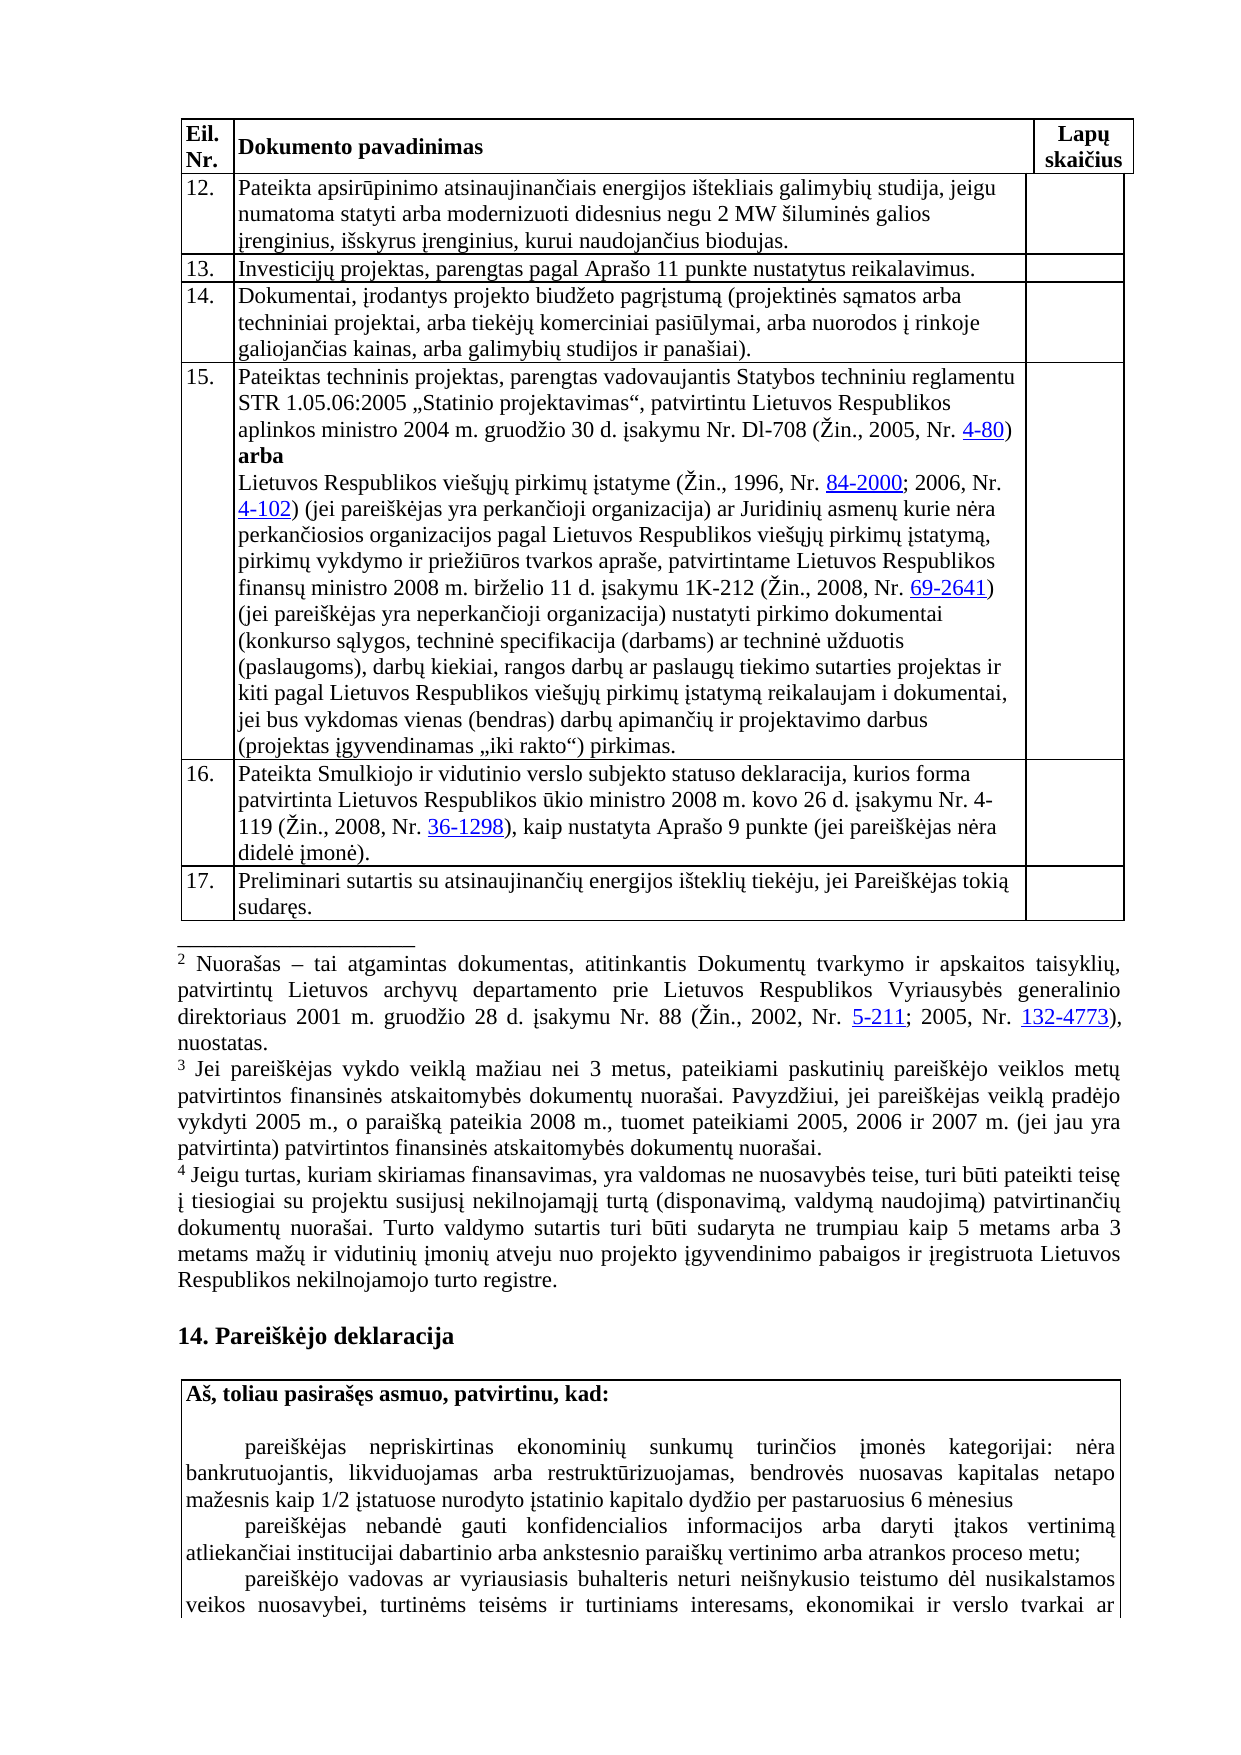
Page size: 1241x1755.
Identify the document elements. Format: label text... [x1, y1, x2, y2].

table_cell [1125, 174, 1133, 253]
table_cell Pateikta apsirūpinimo atsinaujinančiais energijos ištekliais galimybių studija, jeigu numatoma statyti arba modernizuoti didesnius negu 2 MW šiluminės galios įrenginius, išskyrus įrenginius, kurui naudojančius biodujas. [235, 174, 1025, 253]
text 3 Jei pareiškėjas vykdo veiklą mažiau nei 3 metus, pateikiami paskutinių pareiškėjo veiklos metų patvirtintos finansinės atskaitomybės dokumentų nuorašai. Pavyzdžiui, jei pareiškėjas veiklą pradėjo vykdyti 2005 m., o paraišką pateikia 2008 m., tuomet pateikiami 2005, 2006 ir 2007 m. (jei jau yra patvirtinta) patvirtintos finansinės atskaitomybės dokumentų nuorašai. [177, 1055, 1122, 1161]
table_header Aš, toliau pasirašęs asmuo, patvirtinu, kad: [182, 1381, 1120, 1433]
text 2 Nuorašas – tai atgamintas dokumentas, atitinkantis Dokumentų tvarkymo ir apskaitos taisyklių, patvirtintų Lietuvos archyvų departamento prie Lietuvos Respublikos Vyriausybės generalinio direktoriaus 2001 m. gruodžio 28 d. įsakymu Nr. 88 (Žin., 2002, Nr. 5-211; 2005, Nr. 132-4773), nuostatas. [177, 950, 1122, 1055]
table_cell [1125, 281, 1133, 362]
table_cell [1027, 283, 1123, 362]
table_cell [1027, 363, 1123, 758]
table_cell 14. [182, 283, 233, 362]
table_cell [1125, 362, 1133, 758]
text 14. Pareiškėjo deklaracija [177, 1321, 1122, 1350]
table_cell Dokumentai, įrodantys projekto biudžeto pagrįstumą (projektinės sąmatos arba techniniai projektai, arba tiekėjų komerciniai pasiūlymai, arba nuorodos į rinkoje galiojančias kainas, arba galimybių studijos ir panašiai). [235, 283, 1025, 362]
table_cell Preliminari sutartis su atsinaujinančių energijos išteklių tiekėju, jei Pareiškėjas tokią sudaręs. [235, 867, 1025, 920]
table_cell [1027, 867, 1123, 920]
table_cell [1125, 759, 1133, 865]
table_cell Pateiktas techninis projektas, parengtas vadovaujantis Statybos techniniu reglamentu STR 1.05.06:2005 „Statinio projektavimas“, patvirtintu Lietuvos Respublikos aplinkos ministro 2004 m. gruodžio 30 d. įsakymu Nr. Dl-708 (Žin., 2005, Nr. 4-80) arba Lietuvos Respublikos viešųjų pirkimų įstatyme (Žin., 1996, Nr. 84-2000; 2006, Nr. 4-102) (jei pareiškėjas yra perkančioji organizacija) ar Juridinių asmenų kurie nėra perkančiosios organizacijos pagal Lietuvos Respublikos viešųjų pirkimų įstatymą, pirkimų vykdymo ir priežiūros tvarkos apraše, patvirtintame Lietuvos Respublikos finansų ministro 2008 m. birželio 11 d. įsakymu 1K-212 (Žin., 2008, Nr. 69-2641) (jei pareiškėjas yra neperkančioji organizacija) nustatyti pirkimo dokumentai (konkurso sąlygos, techninė specifikacija (darbams) ar techninė užduotis (paslaugoms), darbų kiekiai, rangos darbų ar paslaugų tiekimo sutarties projektas ir kiti pagal Lietuvos Respublikos viešųjų pirkimų įstatymą reikalaujam i dokumentai, jei bus vykdomas vienas (bendras) darbų apimančių ir projektavimo darbus (projektas įgyvendinamas „iki rakto“) pirkimas. [235, 363, 1025, 758]
table_header Dokumento pavadinimas [235, 120, 1033, 172]
table_cell 17. [182, 867, 233, 920]
table_cell [1027, 760, 1123, 865]
table_cell 12. [182, 174, 233, 253]
table_cell [1125, 253, 1133, 281]
table_cell pareiškėjas nepriskirtinas ekonominių sunkumų turinčios įmonės kategorijai: nėra bankrutuojantis, likviduojamas arba restruktūrizuojamas, bendrovės nuosavas kapitalas netapo mažesnis kaip 1/2 įstatuose nurodyto įstatinio kapitalo dydžio per pastaruosius 6 mėnesius pareiškėjas nebandė gauti konfidencialios informacijos arba daryti įtakos vertinimą atliekančiai institucijai dabartinio arba ankstesnio paraiškų vertinimo arba atrankos proceso metu; pareiškėjo vadovas ar vyriausiasis buhalteris neturi neišnykusio teistumo dėl nusikalstamos veikos nuosavybei, turtinėms teisėms ir turtiniams interesams, ekonomikai ir verslo tvarkai ar [182, 1433, 1120, 1618]
table_header Eil. Nr. [182, 120, 233, 172]
table_cell 15. [182, 363, 233, 758]
table_cell Investicijų projektas, parengtas pagal Aprašo 11 punkte nustatytus reikalavimus. [235, 255, 1025, 281]
table_cell 16. [182, 760, 233, 865]
text ___________________ [177, 921, 1122, 950]
table_cell [1027, 174, 1123, 253]
table_cell [1125, 865, 1133, 920]
table_cell 13. [182, 255, 233, 281]
table_header Lapų skaičius [1035, 120, 1133, 172]
table_cell [1027, 255, 1123, 281]
text 4 Jeigu turtas, kuriam skiriamas finansavimas, yra valdomas ne nuosavybės teise, turi būti pateikti teisę į tiesiogiai su projektu susijusį nekilnojamąjį turtą (disponavimą, valdymą naudojimą) patvirtinančių dokumentų nuorašai. Turto valdymo sutartis turi būti sudaryta ne trumpiau kaip 5 metams arba 3 metams mažų ir vidutinių įmonių atveju nuo projekto įgyvendinimo pabaigos ir įregistruota Lietuvos Respublikos nekilnojamojo turto registre. [177, 1161, 1122, 1293]
table_cell Pateikta Smulkiojo ir vidutinio verslo subjekto statuso deklaracija, kurios forma patvirtinta Lietuvos Respublikos ūkio ministro 2008 m. kovo 26 d. įsakymu Nr. 4-119 (Žin., 2008, Nr. 36-1298), kaip nustatyta Aprašo 9 punkte (jei pareiškėjas nėra didelė įmonė). [235, 760, 1025, 865]
